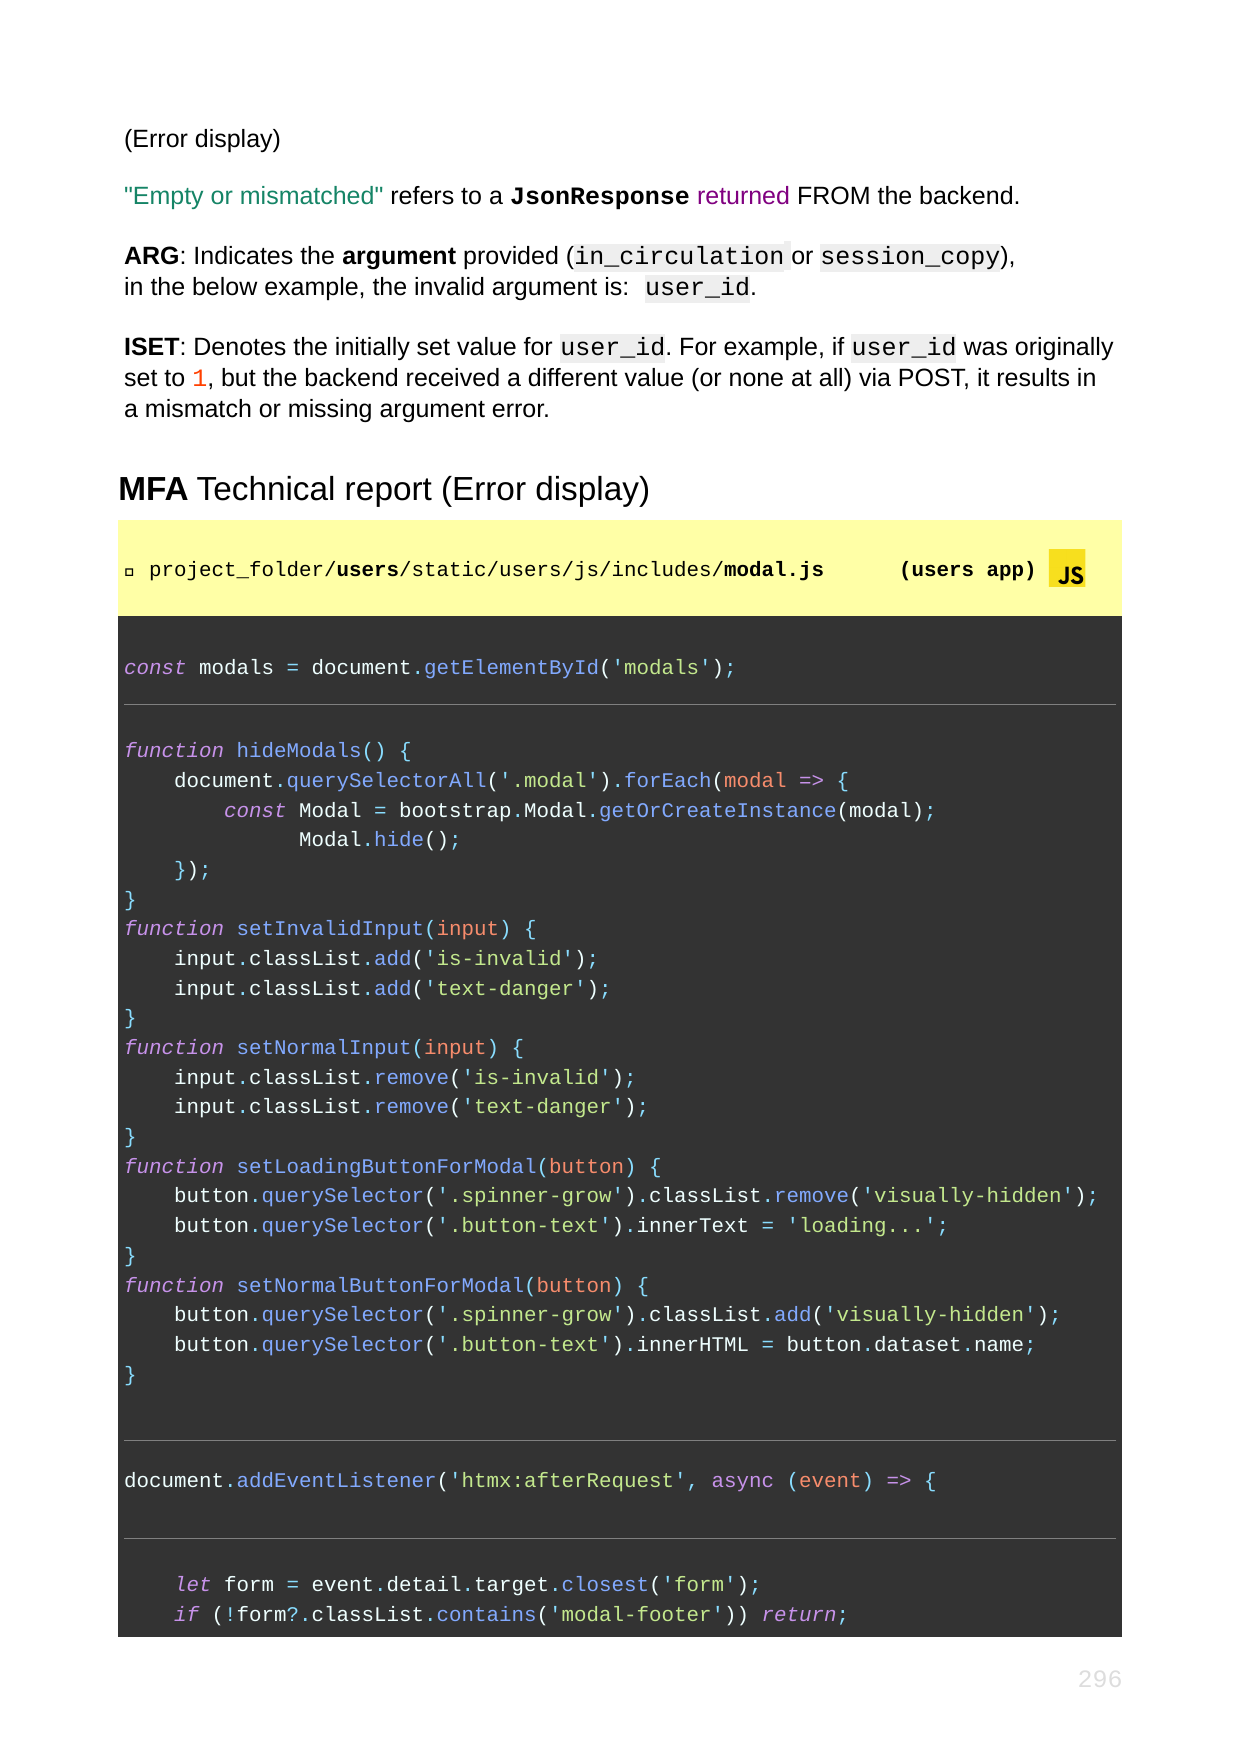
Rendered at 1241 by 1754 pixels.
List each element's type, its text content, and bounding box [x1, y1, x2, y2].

subtitle MFA Technical report (Error display) [118, 469, 1122, 508]
picture [1048, 549, 1086, 587]
table_header 📝 project_folder/users/static/users/js/includes/modal.js (users app) [118, 520, 1122, 616]
table_header (Error display) "Empty or mismatched" refers to a JsonResponse returned FROM the backend. ARG: Indicates the argument provided (in_circulation or session_copy), in the below example, the invalid argument is: user_id. ISET: Denotes the initially set value for user_id. For example, if user_id was originally set to 1, but the backend received a different value (or none at all) via POST, it results in a mismatch or missing argument error. [118, 118, 1122, 428]
table_cell const modals = document.getElementById('modals'); function hideModals() { document.querySelectorAll('.modal').forEach(modal => { const Modal = bootstrap.Modal.getOrCreateInstance(modal); Modal.hide(); }); } function setInvalidInput(input) { input.classList.add('is-invalid'); input.classList.add('text-danger'); } function setNormalInput(input) { input.classList.remove('is-invalid'); input.classList.remove('text-danger'); } function setLoadingButtonForModal(button) { button.querySelector('.spinner-grow').classList.remove('visually-hidden'); button.querySelector('.button-text').innerText = 'loading...'; } function setNormalButtonForModal(button) { button.querySelector('.spinner-grow').classList.add('visually-hidden'); button.querySelector('.button-text').innerHTML = button.dataset.name; } document.addEventListener('htmx:afterRequest', async (event) => { let form = event.detail.target.closest('form'); if (!form?.classList.contains('modal-footer')) return; [118, 616, 1122, 1637]
